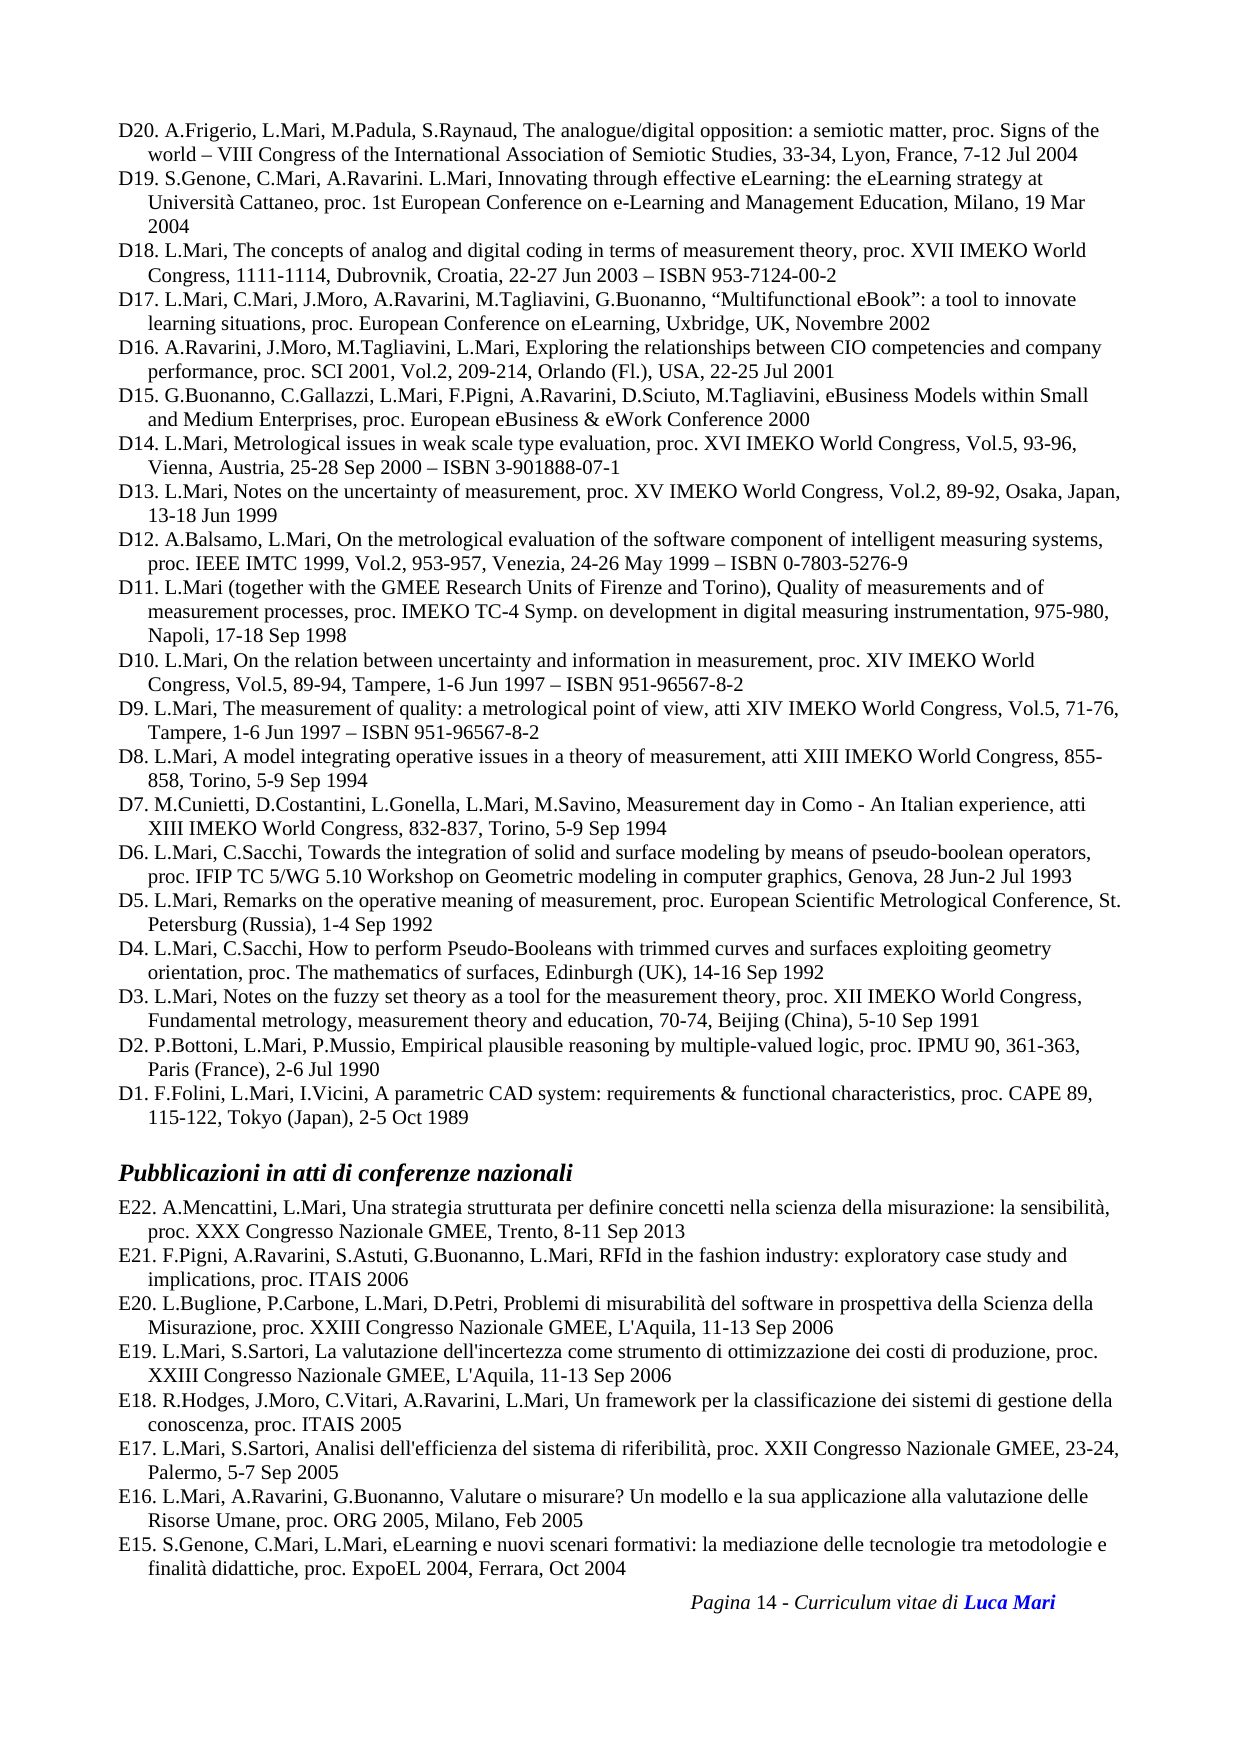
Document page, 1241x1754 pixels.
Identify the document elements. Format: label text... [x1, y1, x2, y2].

text D13. L.Mari, Notes on the uncertainty of measurement, proc. XV IMEKO World Congress, Vol.2, 89-92, Osaka, Japan, 13-18 Jun 1999 [118, 479, 1122, 527]
text D15. G.Buonanno, C.Gallazzi, L.Mari, F.Pigni, A.Ravarini, D.Sciuto, M.Tagliavini, eBusiness Models within Small and Medium Enterprises, proc. European eBusiness & eWork Conference 2000 [118, 383, 1122, 431]
text D1. F.Folini, L.Mari, I.Vicini, A parametric CAD system: requirements & functional characteristics, proc. CAPE 89, 115-122, Tokyo (Japan), 2-5 Oct 1989 [118, 1081, 1122, 1129]
text D12. A.Balsamo, L.Mari, On the metrological evaluation of the software component of intelligent measuring systems, proc. IEEE IMTC 1999, Vol.2, 953-957, Venezia, 24-26 May 1999 – ISBN 0-7803-5276-9 [118, 527, 1122, 575]
text D14. L.Mari, Metrological issues in weak scale type evaluation, proc. XVI IMEKO World Congress, Vol.5, 93-96, Vienna, Austria, 25-28 Sep 2000 – ISBN 3-901888-07-1 [118, 431, 1122, 479]
text E21. F.Pigni, A.Ravarini, S.Astuti, G.Buonanno, L.Mari, RFId in the fashion industry: exploratory case study and implications, proc. ITAIS 2006 [118, 1243, 1122, 1291]
text E15. S.Genone, C.Mari, L.Mari, eLearning e nuovi scenari formativi: la mediazione delle tecnologie tra metodologie e finalità didattiche, proc. ExpoEL 2004, Ferrara, Oct 2004 [118, 1532, 1122, 1580]
text D20. A.Frigerio, L.Mari, M.Padula, S.Raynaud, The analogue/digital opposition: a semiotic matter, proc. Signs of the world – VIII Congress of the International Association of Semiotic Studies, 33-34, Lyon, France, 7-12 Jul 2004 [118, 118, 1122, 166]
text D4. L.Mari, C.Sacchi, How to perform Pseudo-Booleans with trimmed curves and surfaces exploiting geometry orientation, proc. The mathematics of surfaces, Edinburgh (UK), 14-16 Sep 1992 [118, 936, 1122, 984]
text D7. M.Cunietti, D.Costantini, L.Gonella, L.Mari, M.Savino, Measurement day in Como - An Italian experience, atti XIII IMEKO World Congress, 832-837, Torino, 5-9 Sep 1994 [118, 792, 1122, 840]
subtitle Pubblicazioni in atti di conferenze nazionali [118, 1158, 1122, 1187]
text D5. L.Mari, Remarks on the operative meaning of measurement, proc. European Scientific Metrological Conference, St. Petersburg (Russia), 1-4 Sep 1992 [118, 888, 1122, 936]
text D6. L.Mari, C.Sacchi, Towards the integration of solid and surface modeling by means of pseudo-boolean operators, proc. IFIP TC 5/WG 5.10 Workshop on Geometric modeling in computer graphics, Genova, 28 Jun-2 Jul 1993 [118, 840, 1122, 888]
text E16. L.Mari, A.Ravarini, G.Buonanno, Valutare o misurare? Un modello e la sua applicazione alla valutazione delle Risorse Umane, proc. ORG 2005, Milano, Feb 2005 [118, 1484, 1122, 1532]
text D8. L.Mari, A model integrating operative issues in a theory of measurement, atti XIII IMEKO World Congress, 855-858, Torino, 5-9 Sep 1994 [118, 744, 1122, 792]
text D10. L.Mari, On the relation between uncertainty and information in measurement, proc. XIV IMEKO World Congress, Vol.5, 89-94, Tampere, 1-6 Jun 1997 – ISBN 951-96567-8-2 [118, 647, 1122, 696]
text D11. L.Mari (together with the GMEE Research Units of Firenze and Torino), Quality of measurements and of measurement processes, proc. IMEKO TC-4 Symp. on development in digital measuring instrumentation, 975-980, Napoli, 17-18 Sep 1998 [118, 575, 1122, 647]
text E20. L.Buglione, P.Carbone, L.Mari, D.Petri, Problemi di misurabilità del software in prospettiva della Scienza della Misurazione, proc. XXIII Congresso Nazionale GMEE, L'Aquila, 11-13 Sep 2006 [118, 1291, 1122, 1339]
text E22. A.Mencattini, L.Mari, Una strategia strutturata per definire concetti nella scienza della misurazione: la sensibilità, proc. XXX Congresso Nazionale GMEE, Trento, 8-11 Sep 2013 [118, 1195, 1122, 1243]
text D18. L.Mari, The concepts of analog and digital coding in terms of measurement theory, proc. XVII IMEKO World Congress, 1111-1114, Dubrovnik, Croatia, 22-27 Jun 2003 – ISBN 953-7124-00-2 [118, 238, 1122, 287]
text D16. A.Ravarini, J.Moro, M.Tagliavini, L.Mari, Exploring the relationships between CIO competencies and company performance, proc. SCI 2001, Vol.2, 209-214, Orlando (Fl.), USA, 22-25 Jul 2001 [118, 335, 1122, 383]
text E19. L.Mari, S.Sartori, La valutazione dell'incertezza come strumento di ottimizzazione dei costi di produzione, proc. XXIII Congresso Nazionale GMEE, L'Aquila, 11-13 Sep 2006 [118, 1339, 1122, 1387]
text E17. L.Mari, S.Sartori, Analisi dell'efficienza del sistema di riferibilità, proc. XXII Congresso Nazionale GMEE, 23-24, Palermo, 5-7 Sep 2005 [118, 1436, 1122, 1484]
text D19. S.Genone, C.Mari, A.Ravarini. L.Mari, Innovating through effective eLearning: the eLearning strategy at Università Cattaneo, proc. 1st European Conference on e-Learning and Management Education, Milano, 19 Mar 2004 [118, 166, 1122, 238]
text D2. P.Bottoni, L.Mari, P.Mussio, Empirical plausible reasoning by multiple-valued logic, proc. IPMU 90, 361-363, Paris (France), 2-6 Jul 1990 [118, 1032, 1122, 1081]
text D17. L.Mari, C.Mari, J.Moro, A.Ravarini, M.Tagliavini, G.Buonanno, “Multifunctional eBook”: a tool to innovate learning situations, proc. European Conference on eLearning, Uxbridge, UK, Novembre 2002 [118, 287, 1122, 335]
text D3. L.Mari, Notes on the fuzzy set theory as a tool for the measurement theory, proc. XII IMEKO World Congress, Fundamental metrology, measurement theory and education, 70-74, Beijing (China), 5-10 Sep 1991 [118, 984, 1122, 1032]
text E18. R.Hodges, J.Moro, C.Vitari, A.Ravarini, L.Mari, Un framework per la classificazione dei sistemi di gestione della conoscenza, proc. ITAIS 2005 [118, 1387, 1122, 1436]
text D9. L.Mari, The measurement of quality: a metrological point of view, atti XIV IMEKO World Congress, Vol.5, 71-76, Tampere, 1-6 Jun 1997 – ISBN 951-96567-8-2 [118, 696, 1122, 744]
